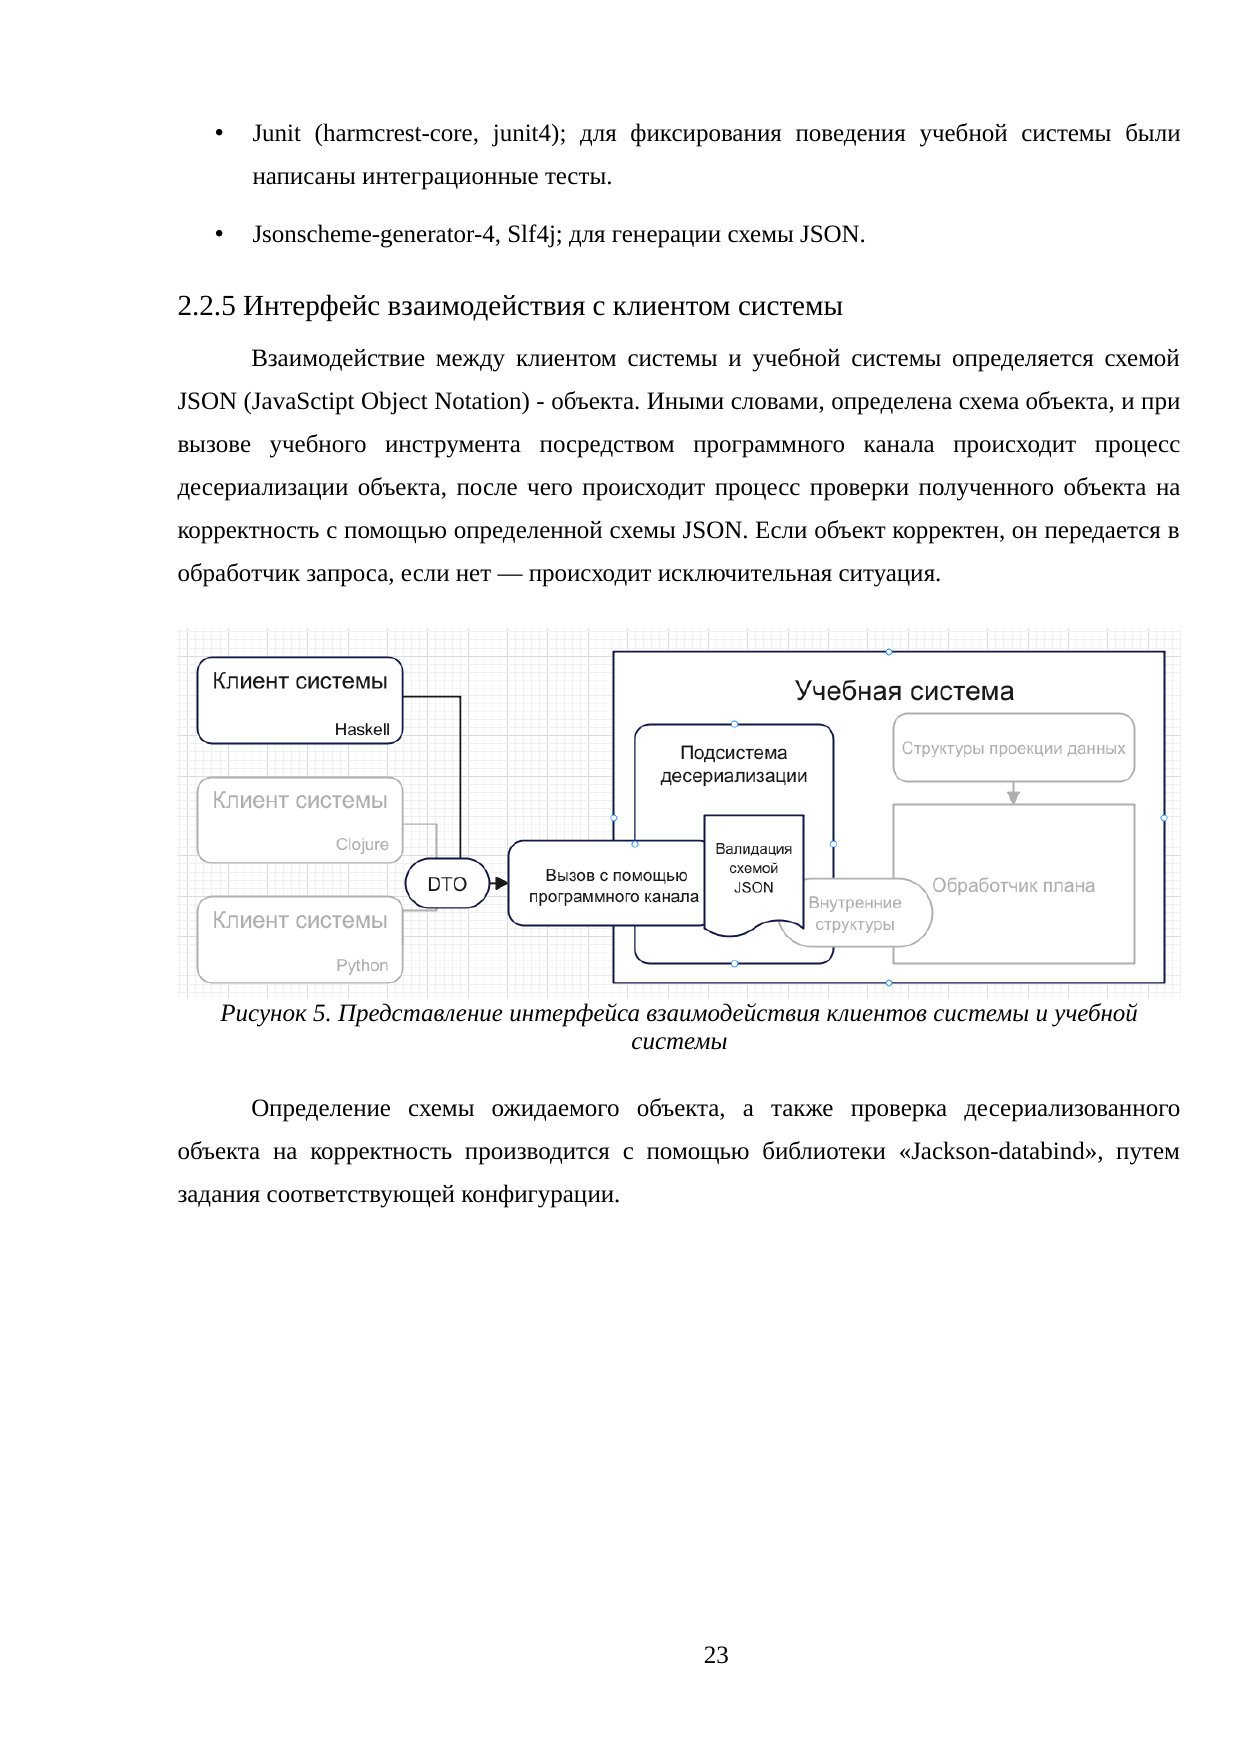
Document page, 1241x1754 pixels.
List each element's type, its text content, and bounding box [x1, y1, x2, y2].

picture [177, 628, 1182, 998]
subtitle 2.2.5 Интерфейс взаимодействия с клиентом системы [177, 288, 1181, 322]
text [177, 616, 1181, 628]
text Взаимодействие между клиентом системы и учебной системы определяется схемой JSON (JavaSctipt Object Notation) - объекта. Иными словами, определена схема объекта, и при вызове учебного инструмента посредством программного канала происходит процесс десериализации объекта, после чего происходит процесс проверки полученного объекта на корректность с помощью определенной схемы JSON. Если объект корректен, он передается в обработчик запроса, если нет — происходит исключительная ситуация. [177, 343, 1181, 587]
list Junit (harmcrest-core, junit4); для фиксирования поведения учебной системы были написаны интеграционные тесты. [215, 118, 1181, 190]
text Определение схемы ожидаемого объекта, а также проверка десериализованного объекта на корректность производится с помощью библиотеки «Jackson-databind», путем задания соответствующей конфигурации. [177, 1055, 1181, 1208]
text Рисунок 5. Представление интерфейса взаимодействия клиентов системы и учебной системы [177, 998, 1181, 1055]
list Jsonscheme-generator-4, Slf4j; для генерации схемы JSON. [215, 219, 1181, 248]
